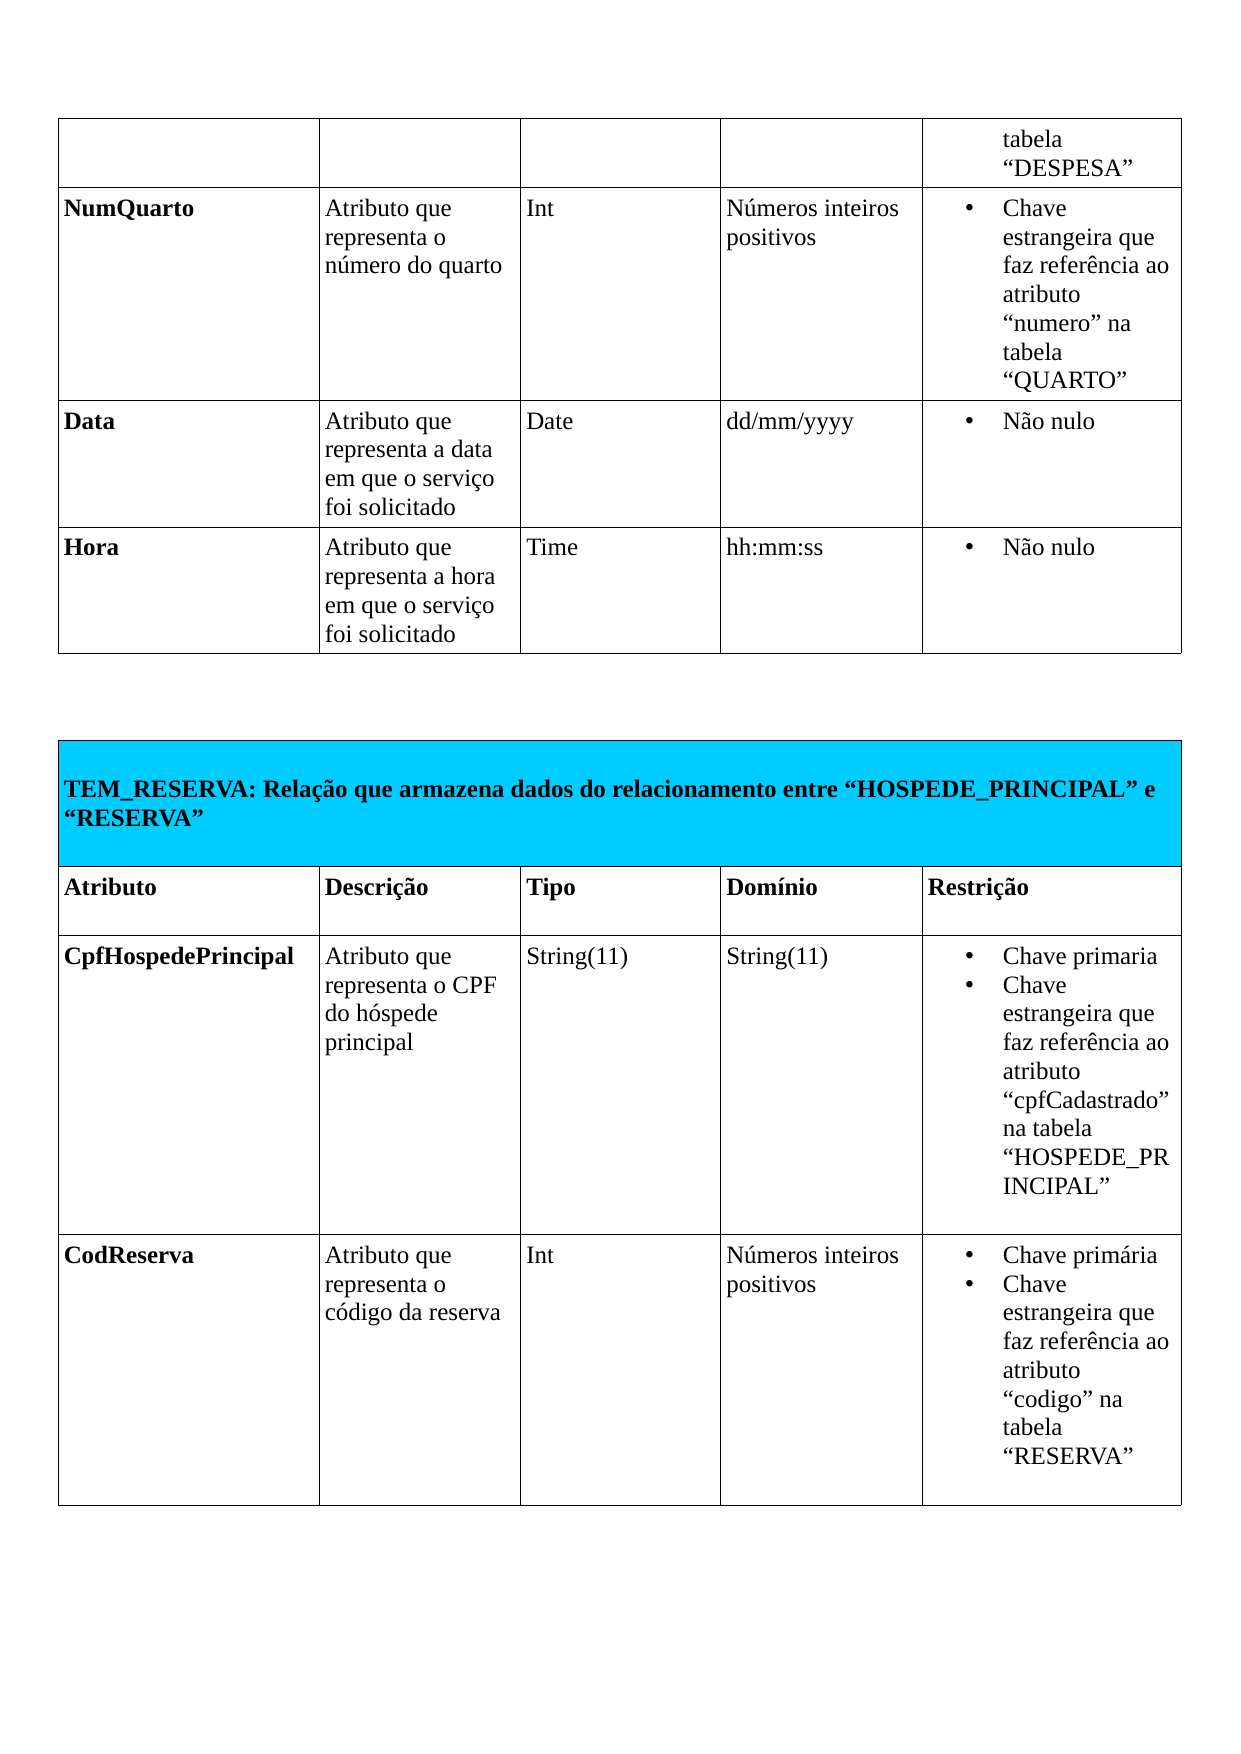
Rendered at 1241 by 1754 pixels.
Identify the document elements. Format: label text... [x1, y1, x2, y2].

table_cell [521, 119, 720, 187]
table_cell Atributo [59, 867, 319, 935]
table_cell Não nulo [923, 401, 1181, 527]
table_cell Números inteiros positivos [721, 188, 922, 400]
table_cell String(11) [521, 936, 720, 1234]
table_cell Números inteiros positivos [721, 1235, 922, 1504]
table_cell NumQuarto [59, 188, 319, 400]
table_cell Atributo que representa o CPF do hóspede principal [320, 936, 520, 1234]
table_cell Hora [59, 528, 319, 653]
table_cell Atributo que representa a data em que o serviço foi solicitado [320, 401, 520, 527]
table_cell String(11) [721, 936, 922, 1234]
table_cell dd/mm/yyyy [721, 401, 922, 527]
table_cell Chave primária Chave estrangeira que faz referência ao atributo “codigo” na tabela “RESERVA” [923, 1235, 1181, 1504]
table_cell CpfHospedePrincipal [59, 936, 319, 1234]
table_cell [721, 119, 922, 187]
table_cell Descrição [320, 867, 520, 935]
table_cell Int [521, 188, 720, 400]
table_cell Atributo que representa o número do quarto [320, 188, 520, 400]
table_header TEM_RESERVA: Relação que armazena dados do relacionamento entre “HOSPEDE_PRINCIPAL” e “RESERVA” [59, 741, 1181, 866]
table_cell Date [521, 401, 720, 527]
table_cell Atributo que representa a hora em que o serviço foi solicitado [320, 528, 520, 653]
table_cell hh:mm:ss [721, 528, 922, 653]
table_cell CodReserva [59, 1235, 319, 1504]
table_cell Time [521, 528, 720, 653]
table_cell Domínio [721, 867, 922, 935]
table_cell Chave estrangeira que faz referência ao atributo “numero” na tabela “QUARTO” [923, 188, 1181, 400]
table_cell Int [521, 1235, 720, 1504]
table_cell Data [59, 401, 319, 527]
table_cell Não nulo [923, 528, 1181, 653]
table_cell Tipo [521, 867, 720, 935]
table_cell Chave primaria Chave estrangeira que faz referência ao atributo “cpfCadastrado” na tabela “HOSPEDE_PRINCIPAL” [923, 936, 1181, 1234]
table_cell Restrição [923, 867, 1181, 935]
table_cell [59, 119, 319, 187]
table_cell Atributo que representa o código da reserva [320, 1235, 520, 1504]
table_cell [320, 119, 520, 187]
table_cell tabela “DESPESA” [923, 119, 1181, 187]
